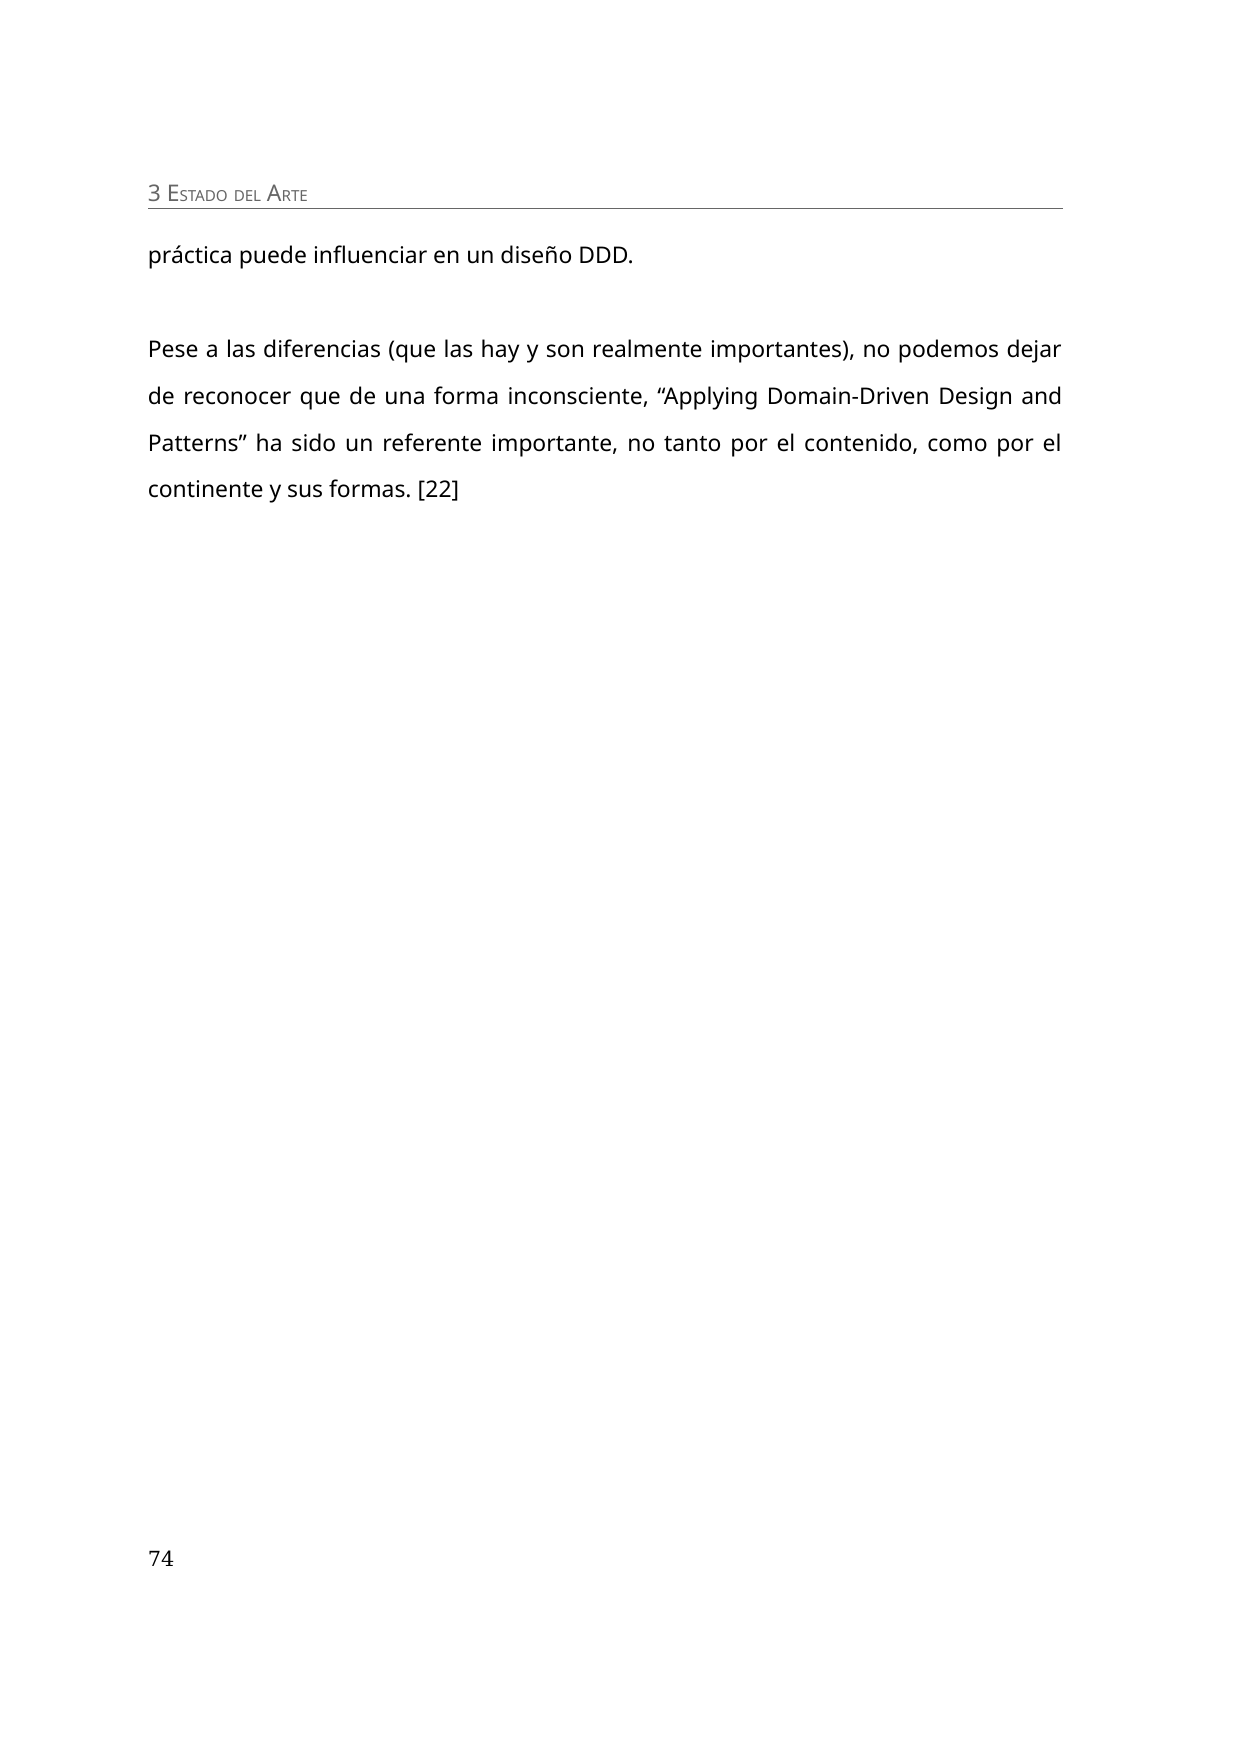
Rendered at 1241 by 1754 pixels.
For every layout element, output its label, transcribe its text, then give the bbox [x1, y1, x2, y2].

text Pese a las diferencias (que las hay y son realmente importantes), no podemos dejar de reconocer que de una forma inconsciente, “Applying Domain-Driven Design and Patterns” ha sido un referente importante, no tanto por el contenido, como por el continente y sus formas. [22] [148, 333, 1063, 504]
text práctica puede influenciar en un diseño DDD. [148, 239, 1063, 270]
